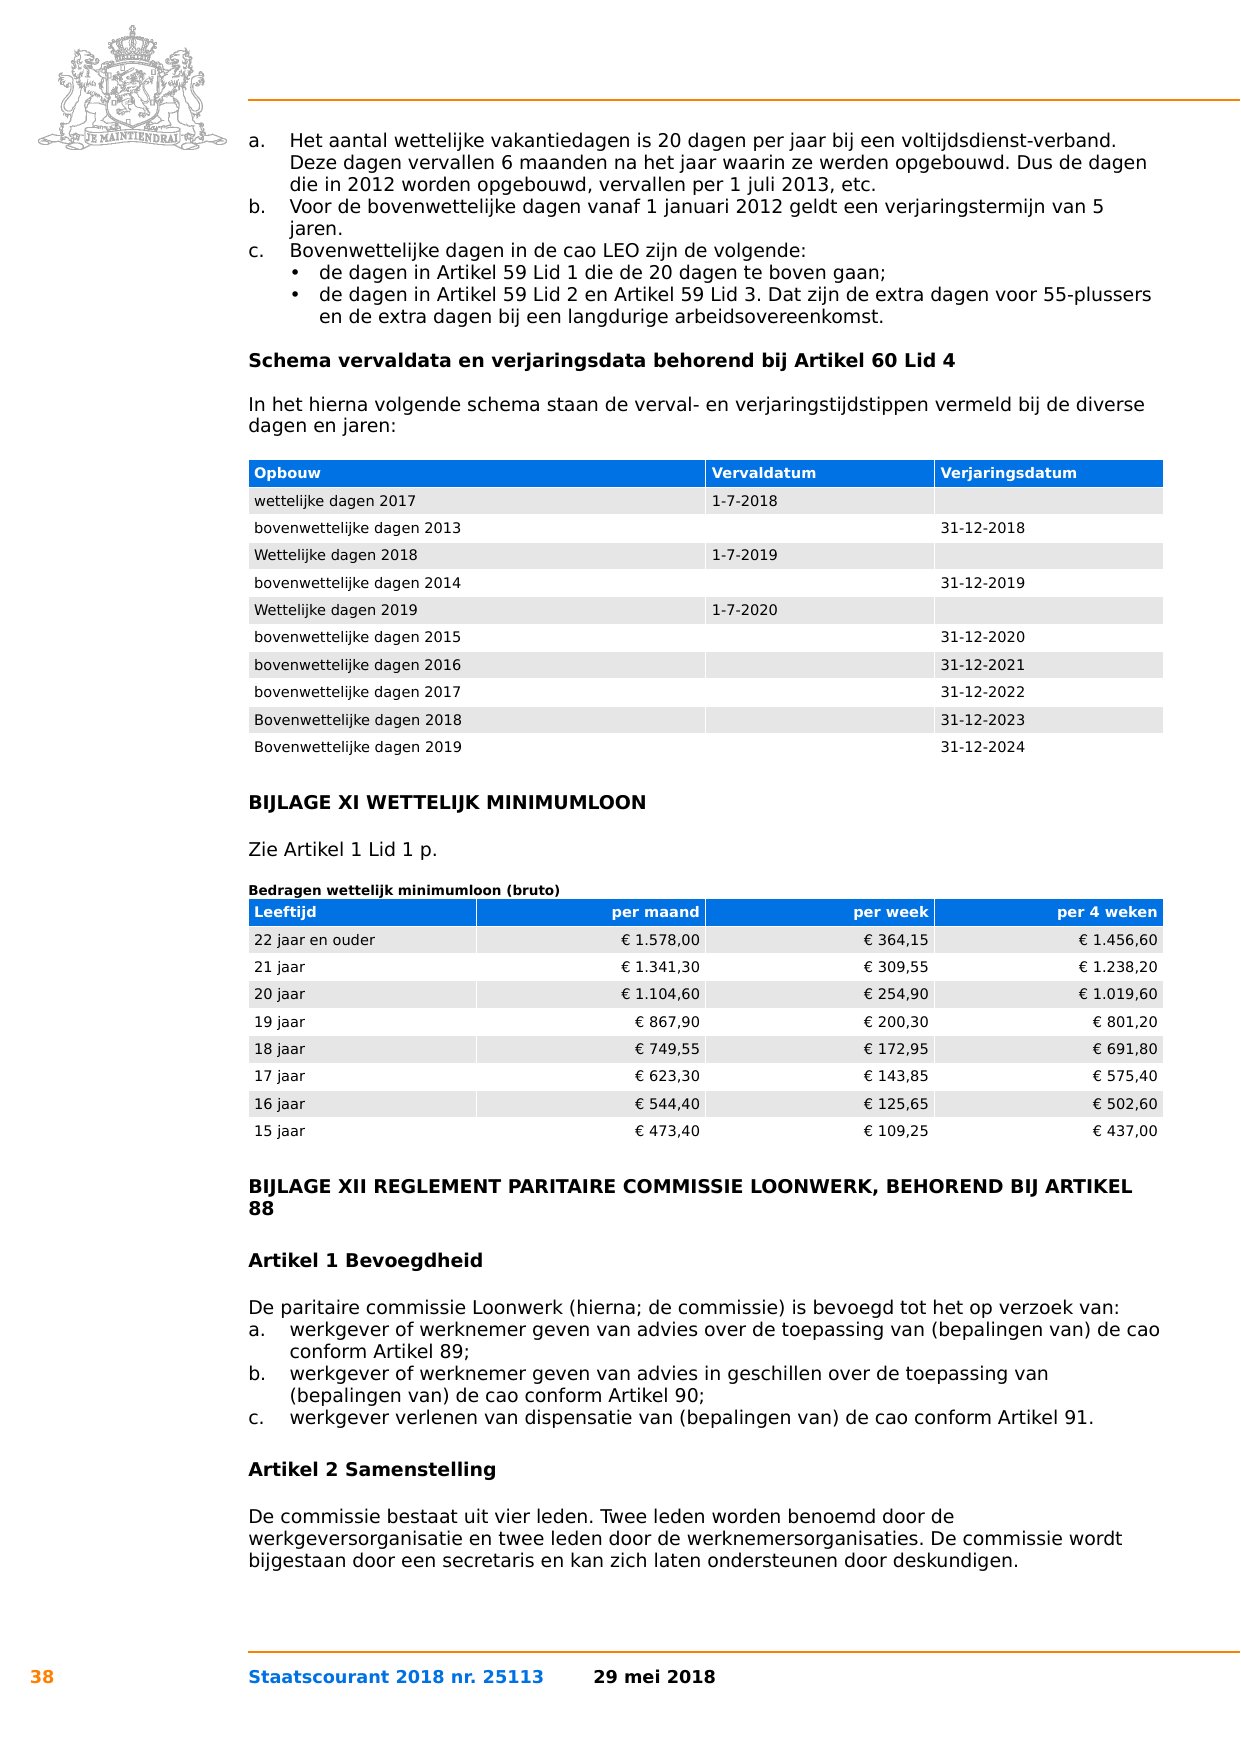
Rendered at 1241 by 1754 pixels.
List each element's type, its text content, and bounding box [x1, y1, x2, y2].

table_cell € 544,40 [477, 1091, 705, 1117]
table_cell 16 jaar [249, 1091, 476, 1117]
table_cell 19 jaar [249, 1009, 476, 1035]
table_cell 31-12-2024 [935, 734, 1163, 761]
table_cell Wettelijke dagen 2018 [249, 543, 705, 569]
table_cell € 254,90 [706, 981, 934, 1008]
table_cell 20 jaar [249, 981, 476, 1008]
text • de dagen in Artikel 59 Lid 2 en Artikel 59 Lid 3. Dat zijn de extra dagen voor 55-plussers en de extra dagen bij een langdurige arbeidsovereenkomst. [289, 284, 1163, 328]
subtitle Schema vervaldata en verjaringsdata behorend bij Artikel 60 Lid 4 [248, 349, 1163, 372]
table_cell [706, 734, 934, 761]
table_cell [706, 652, 934, 678]
table_cell wettelijke dagen 2017 [249, 488, 705, 514]
table_cell bovenwettelijke dagen 2014 [249, 570, 705, 596]
text De paritaire commissie Loonwerk (hierna; de commissie) is bevoegd tot het op verzoek van: [248, 1297, 1163, 1319]
table_cell [706, 515, 934, 541]
table_cell 15 jaar [249, 1119, 476, 1145]
table_cell per maand [477, 899, 705, 926]
table_header Verjaringsdatum [935, 460, 1163, 487]
text Zie Artikel 1 Lid 1 p. [248, 839, 1163, 861]
text b. Voor de bovenwettelijke dagen vanaf 1 januari 2012 geldt een verjaringstermijn van 5 jaren. [248, 196, 1163, 240]
table_cell 1-7-2019 [706, 543, 934, 569]
table_cell 17 jaar [249, 1064, 476, 1090]
table_cell € 473,40 [477, 1119, 705, 1145]
table_cell € 172,95 [706, 1036, 934, 1063]
table_cell [935, 488, 1163, 514]
subtitle Artikel 1 Bevoegdheid [248, 1250, 1163, 1272]
table_cell € 309,55 [706, 954, 934, 980]
table_cell [706, 625, 934, 651]
text In het hierna volgende schema staan de verval- en verjaringstijdstippen vermeld bij de diverse dagen en jaren: [248, 393, 1163, 437]
table_cell 31-12-2019 [935, 570, 1163, 596]
table_cell € 1.456,60 [935, 927, 1163, 953]
table_cell € 143,85 [706, 1064, 934, 1090]
table_cell Bovenwettelijke dagen 2019 [249, 734, 705, 761]
table_cell [706, 680, 934, 706]
text • de dagen in Artikel 59 Lid 1 die de 20 dagen te boven gaan; [289, 262, 1163, 284]
table_cell bovenwettelijke dagen 2013 [249, 515, 705, 541]
table_cell 22 jaar en ouder [249, 927, 476, 953]
table_cell € 1.104,60 [477, 981, 705, 1008]
table_cell per week [706, 899, 934, 926]
subtitle BIJLAGE XI WETTELIJK MINIMUMLOON [248, 792, 1163, 814]
table_cell Wettelijke dagen 2019 [249, 597, 705, 624]
text a. Het aantal wettelijke vakantiedagen is 20 dagen per jaar bij een voltijdsdienst-verband. Deze dagen vervallen 6 maanden na het jaar waarin ze werden opgebouwd. Dus de dagen die in 2012 worden opgebouwd, vervallen per 1 juli 2013, etc. [248, 130, 1163, 196]
table_cell bovenwettelijke dagen 2015 [249, 625, 705, 651]
subtitle BIJLAGE XII REGLEMENT PARITAIRE COMMISSIE LOONWERK, BEHOREND BIJ ARTIKEL 88 [248, 1176, 1163, 1220]
table_cell Leeftijd [249, 899, 476, 926]
table_cell € 623,30 [477, 1064, 705, 1090]
text c. werkgever verlenen van dispensatie van (bepalingen van) de cao conform Artikel 91. [248, 1407, 1163, 1429]
table_cell € 749,55 [477, 1036, 705, 1063]
table_cell € 125,65 [706, 1091, 934, 1117]
text De commissie bestaat uit vier leden. Twee leden worden benoemd door de werkgeversorganisatie en twee leden door de werknemersorganisaties. De commissie wordt bijgestaan door een secretaris en kan zich laten ondersteunen door deskundigen. [248, 1506, 1163, 1572]
table_cell bovenwettelijke dagen 2017 [249, 680, 705, 706]
table_cell per 4 weken [935, 899, 1163, 926]
table_cell € 200,30 [706, 1009, 934, 1035]
table_cell bovenwettelijke dagen 2016 [249, 652, 705, 678]
table_cell € 109,25 [706, 1119, 934, 1145]
table_cell 18 jaar [249, 1036, 476, 1063]
table_cell 31-12-2021 [935, 652, 1163, 678]
table_cell 21 jaar [249, 954, 476, 980]
text a. werkgever of werknemer geven van advies over de toepassing van (bepalingen van) de cao conform Artikel 89; [248, 1319, 1163, 1363]
subtitle Artikel 2 Samenstelling [248, 1459, 1163, 1481]
table_cell [935, 597, 1163, 624]
table_header Vervaldatum [706, 460, 934, 487]
table_cell € 575,40 [935, 1064, 1163, 1090]
table_header Opbouw [249, 460, 705, 487]
table_cell € 801,20 [935, 1009, 1163, 1035]
table_cell 1-7-2018 [706, 488, 934, 514]
table_cell € 437,00 [935, 1119, 1163, 1145]
table_cell € 691,80 [935, 1036, 1163, 1063]
table_cell € 502,60 [935, 1091, 1163, 1117]
table_header Bedragen wettelijk minimumloon (bruto) [248, 883, 1163, 898]
table_cell € 1.019,60 [935, 981, 1163, 1008]
picture [38, 25, 227, 150]
table_cell € 1.578,00 [477, 927, 705, 953]
text c. Bovenwettelijke dagen in de cao LEO zijn de volgende: [248, 240, 1163, 262]
table_cell € 1.238,20 [935, 954, 1163, 980]
table_cell € 1.341,30 [477, 954, 705, 980]
table_cell [706, 707, 934, 733]
table_cell € 364,15 [706, 927, 934, 953]
table_cell [935, 543, 1163, 569]
table_cell 31-12-2020 [935, 625, 1163, 651]
text b. werkgever of werknemer geven van advies in geschillen over de toepassing van (bepalingen van) de cao conform Artikel 90; [248, 1363, 1163, 1407]
table_cell Bovenwettelijke dagen 2018 [249, 707, 705, 733]
table_cell 31-12-2023 [935, 707, 1163, 733]
table_cell 31-12-2018 [935, 515, 1163, 541]
table_cell 1-7-2020 [706, 597, 934, 624]
table_cell 31-12-2022 [935, 680, 1163, 706]
table_cell € 867,90 [477, 1009, 705, 1035]
table_cell [706, 570, 934, 596]
